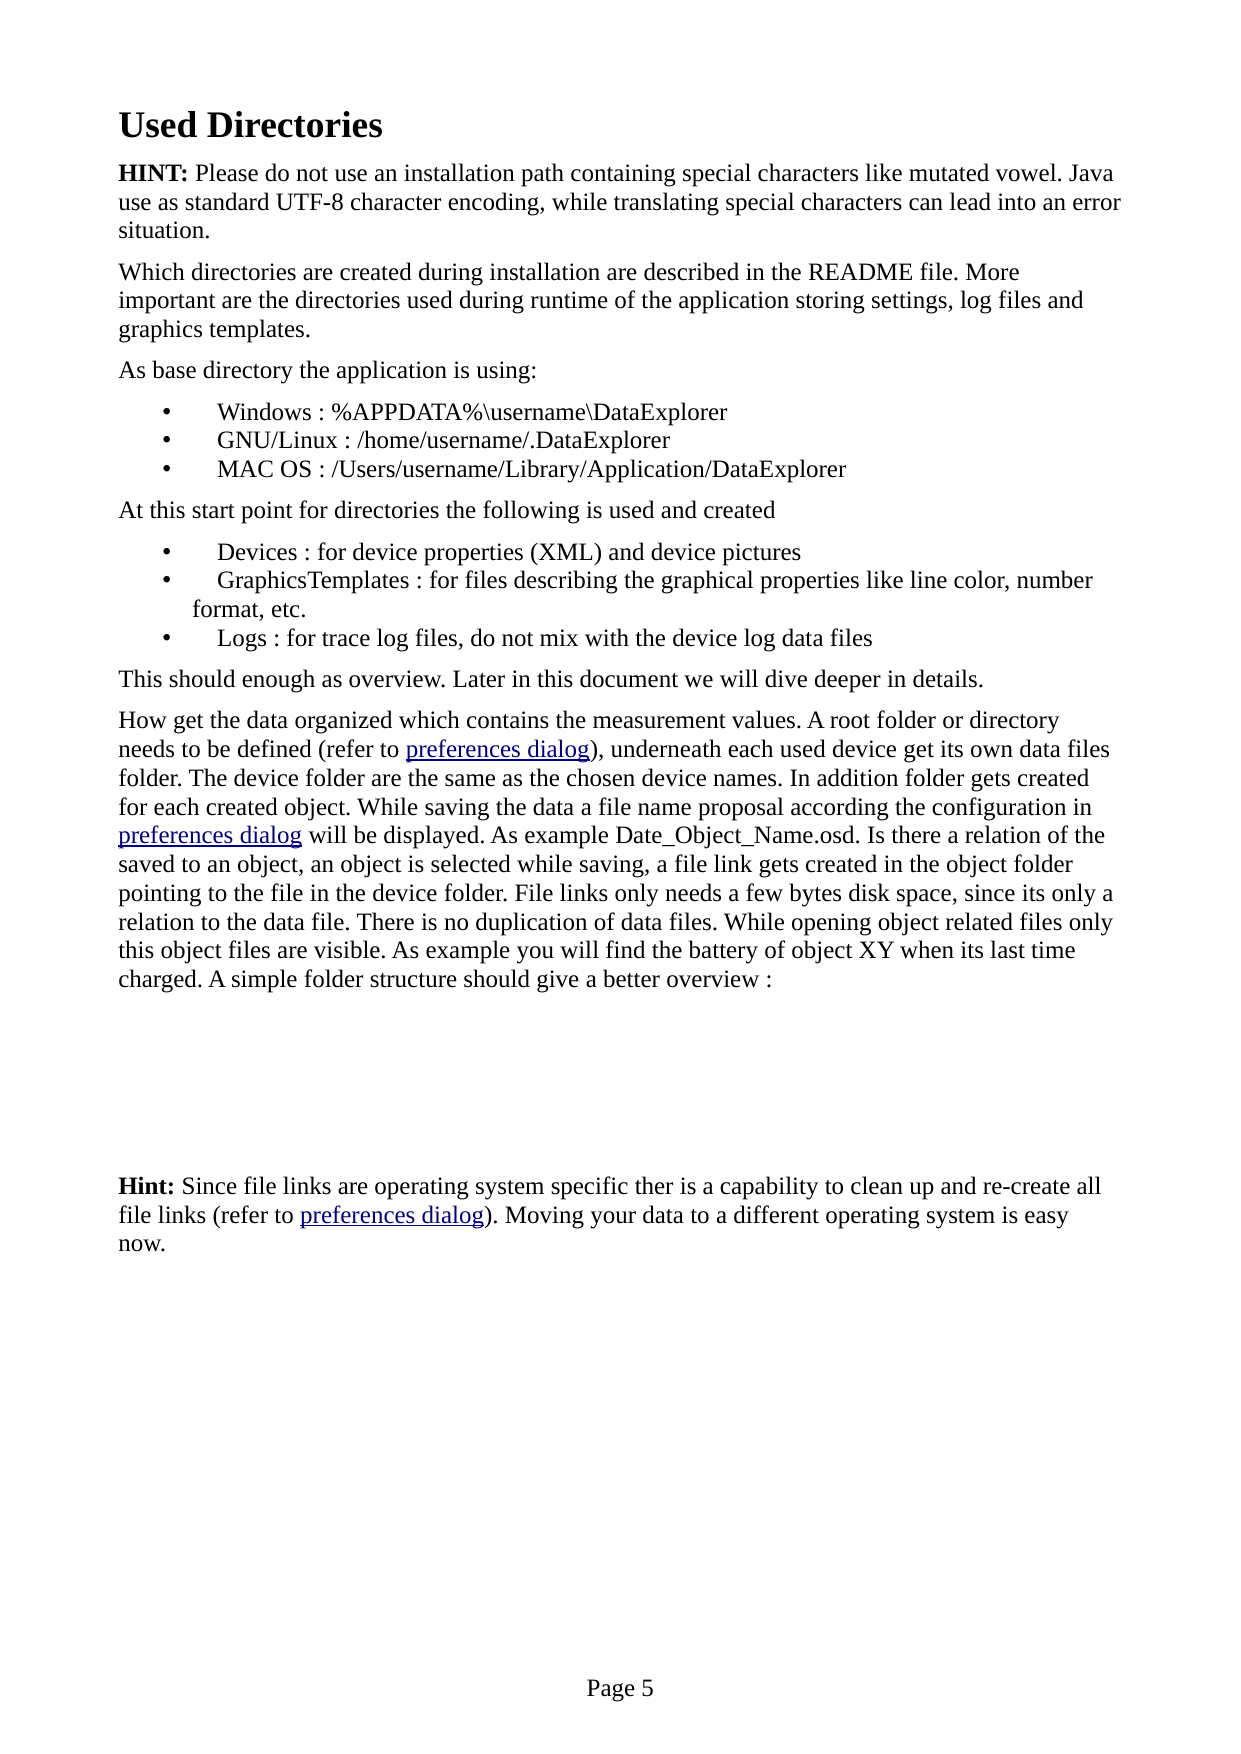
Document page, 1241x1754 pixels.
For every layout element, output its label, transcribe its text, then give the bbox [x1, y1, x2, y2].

text As base directory the application is using: [118, 355, 1122, 384]
list Logs : for trace log files, do not mix with the device log data files [162, 623, 1122, 652]
text HINT: Please do not use an installation path containing special characters like mutated vowel. Java use as standard UTF-8 character encoding, while translating special characters can lead into an error situation. [118, 158, 1122, 244]
text How get the data organized which contains the measurement values. A root folder or directory needs to be defined (refer to preferences dialog), underneath each used device get its own data files folder. The device folder are the same as the chosen device names. In addition folder gets created for each created object. While saving the data a file name proposal according the configuration in preferences dialog will be displayed. As example Date_Object_Name.osd. Is there a relation of the saved to an object, an object is selected while saving, a file link gets created in the object folder pointing to the file in the device folder. File links only needs a few bytes disk space, since its only a relation to the data file. There is no duplication of data files. While opening object related files only this object files are visible. As example you will find the battery of object XY when its last time charged. A simple folder structure should give a better overview : [118, 705, 1122, 993]
list MAC OS : /Users/username/Library/Application/DataExplorer [162, 454, 1122, 483]
subtitle Used Directories [118, 102, 1122, 145]
list Windows : %APPDATA%\username\DataExplorer [162, 397, 1122, 425]
text This should enough as overview. Later in this document we will dive deeper in details. [118, 664, 1122, 693]
list GraphicsTemplates : for files describing the graphical properties like line color, number format, etc. [162, 565, 1122, 623]
text Hint: Since file links are operating system specific ther is a capability to clean up and re-create all file links (refer to preferences dialog). Moving your data to a different operating system is easy now. [118, 1171, 1122, 1257]
list GNU/Linux : /home/username/.DataExplorer [162, 425, 1122, 454]
text Which directories are created during installation are described in the README file. More important are the directories used during runtime of the application storing settings, log files and graphics templates. [118, 257, 1122, 343]
text At this start point for directories the following is used and created [118, 495, 1122, 524]
list Devices : for device properties (XML) and device pictures [162, 537, 1122, 565]
